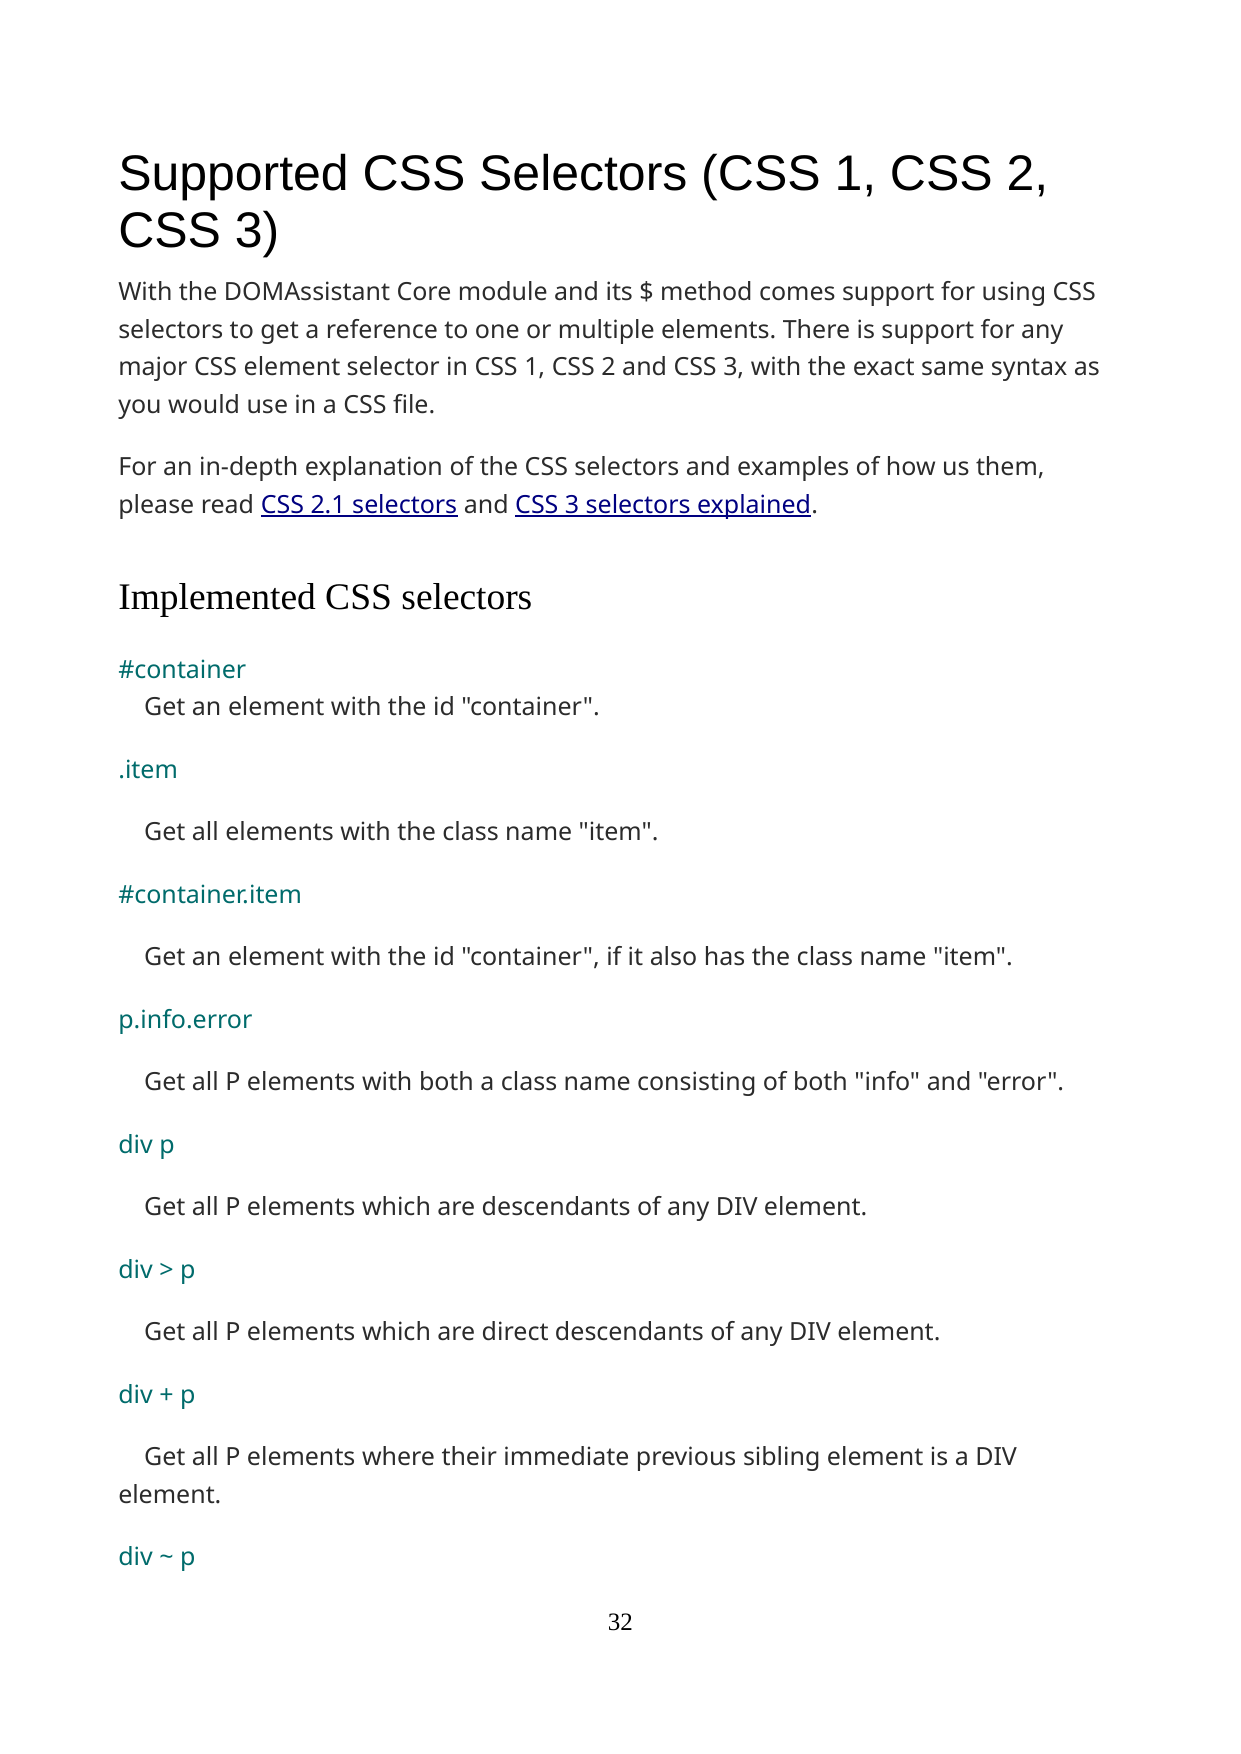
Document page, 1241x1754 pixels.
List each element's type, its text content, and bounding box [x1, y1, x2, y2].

text Get all P elements with both a class name consisting of both "info" and "error". [118, 1061, 1122, 1098]
text div + p [118, 1373, 1122, 1411]
text Get all P elements which are direct descendants of any DIV element. [118, 1311, 1122, 1348]
text div > p [118, 1248, 1122, 1286]
text Implemented CSS selectors #container [118, 546, 1122, 686]
text Get an element with the id "container". [118, 686, 1122, 723]
text Get all P elements where their immediate previous sibling element is a DIV element. [118, 1436, 1122, 1511]
text div ~ p [118, 1536, 1122, 1573]
text Get all elements with the class name "item". [118, 811, 1122, 848]
text With the DOMAssistant Core module and its $ method comes support for using CSS selectors to get a reference to one or multiple elements. There is support for any major CSS element selector in CSS 1, CSS 2 and CSS 3, with the exact same syntax as you would use in a CSS file. [118, 271, 1122, 421]
text Get all P elements which are descendants of any DIV element. [118, 1186, 1122, 1223]
text Get an element with the id "container", if it also has the class name "item". [118, 936, 1122, 973]
text For an in-depth explanation of the CSS selectors and examples of how us them, please read CSS 2.1 selectors and CSS 3 selectors explained. [118, 446, 1122, 521]
text #container.item [118, 873, 1122, 911]
text p.info.error [118, 998, 1122, 1036]
subtitle Supported CSS Selectors (CSS 1, CSS 2, CSS 3) [118, 143, 1122, 258]
text .item [118, 748, 1122, 786]
text div p [118, 1123, 1122, 1161]
